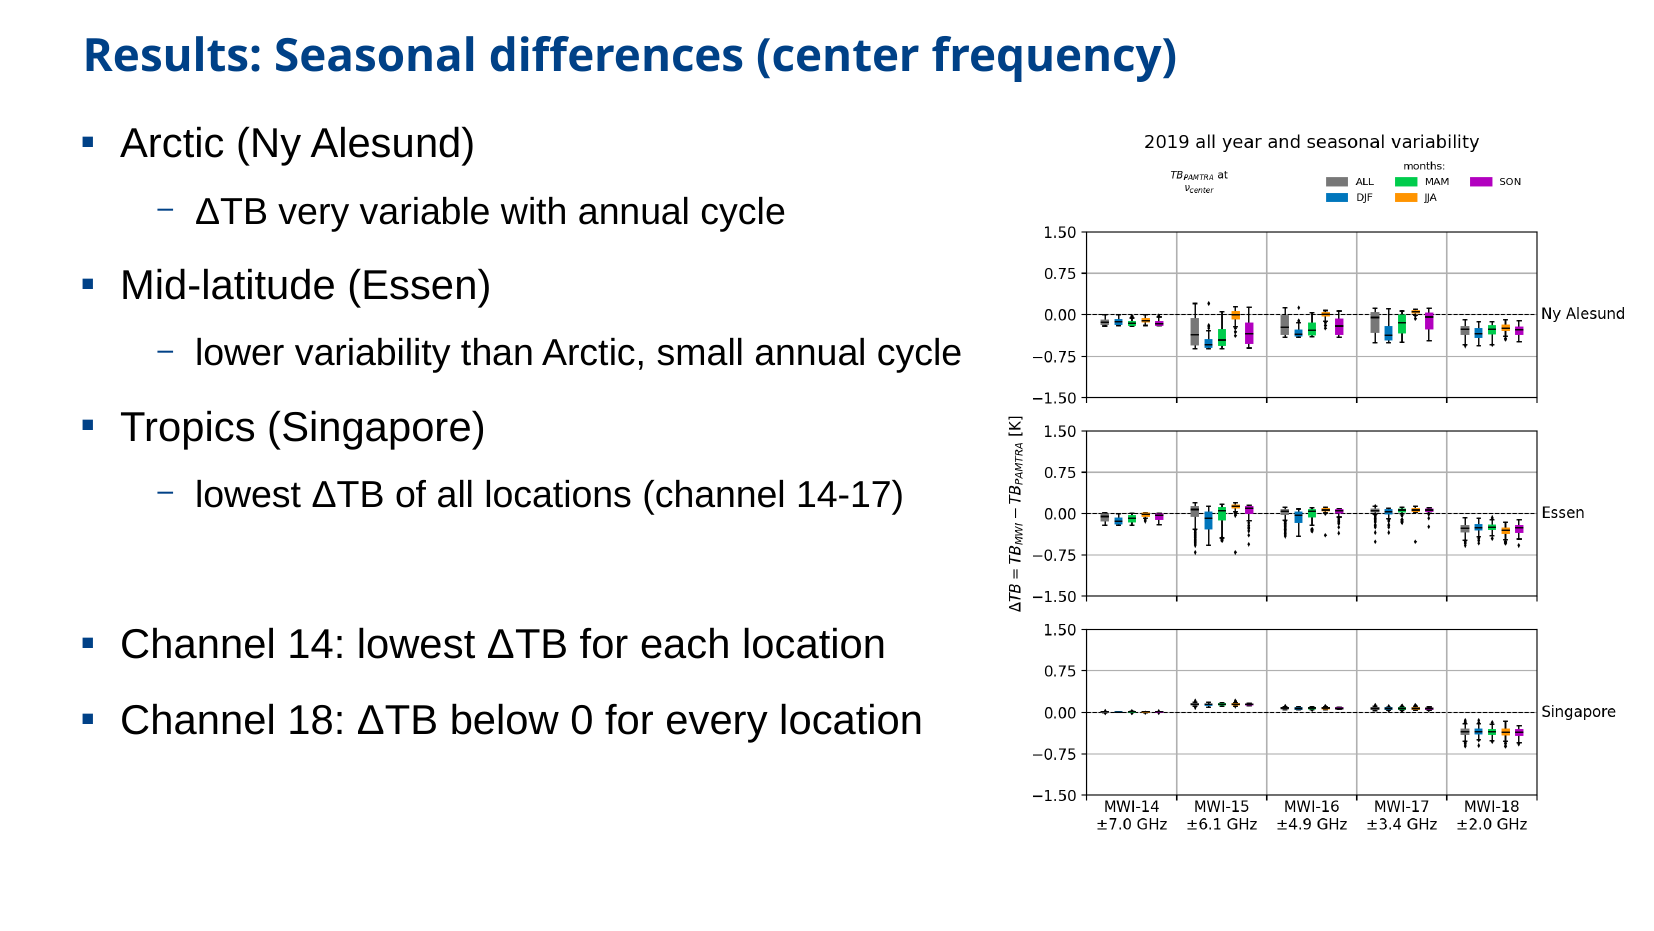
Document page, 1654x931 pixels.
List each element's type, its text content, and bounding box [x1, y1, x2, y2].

title Results: Seasonal differences (center frequency) [82, 19, 1571, 88]
list Arctic (Ny Alesund) ΔTB very variable with annual cycle Mid-latitude (Essen) lower variability than Arctic, small annual cycle Tropics (Singapore) lowest ΔTB of all locations (channel 14-17) Channel 14: lowest ΔTB for each location Channel 18: ΔTB below 0 for every location [82, 120, 990, 826]
picture [990, 119, 1633, 871]
